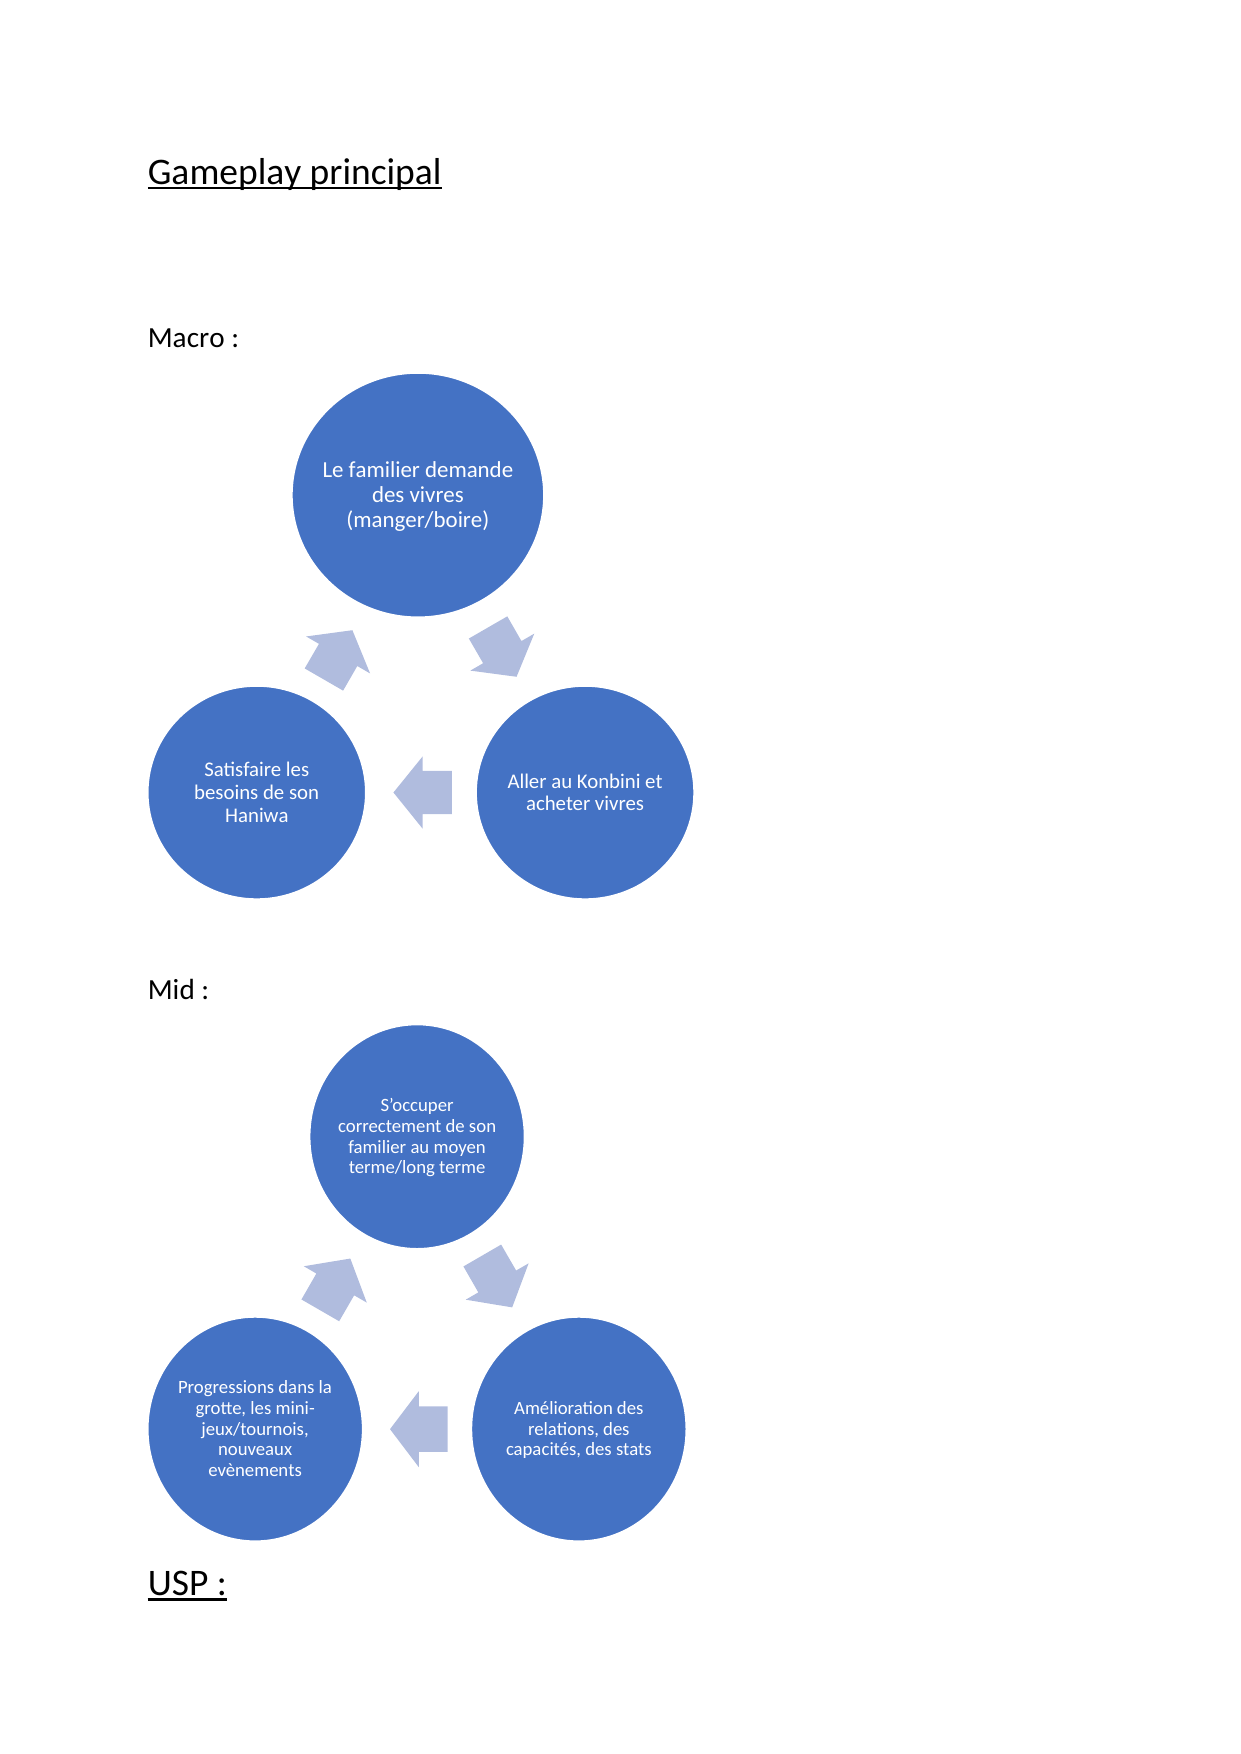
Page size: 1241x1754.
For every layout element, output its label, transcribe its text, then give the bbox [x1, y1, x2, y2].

text Gameplay principal [148, 148, 1093, 193]
text Mid : [148, 971, 1093, 1006]
text USP : [148, 1559, 1093, 1605]
text Macro : [148, 319, 1093, 355]
